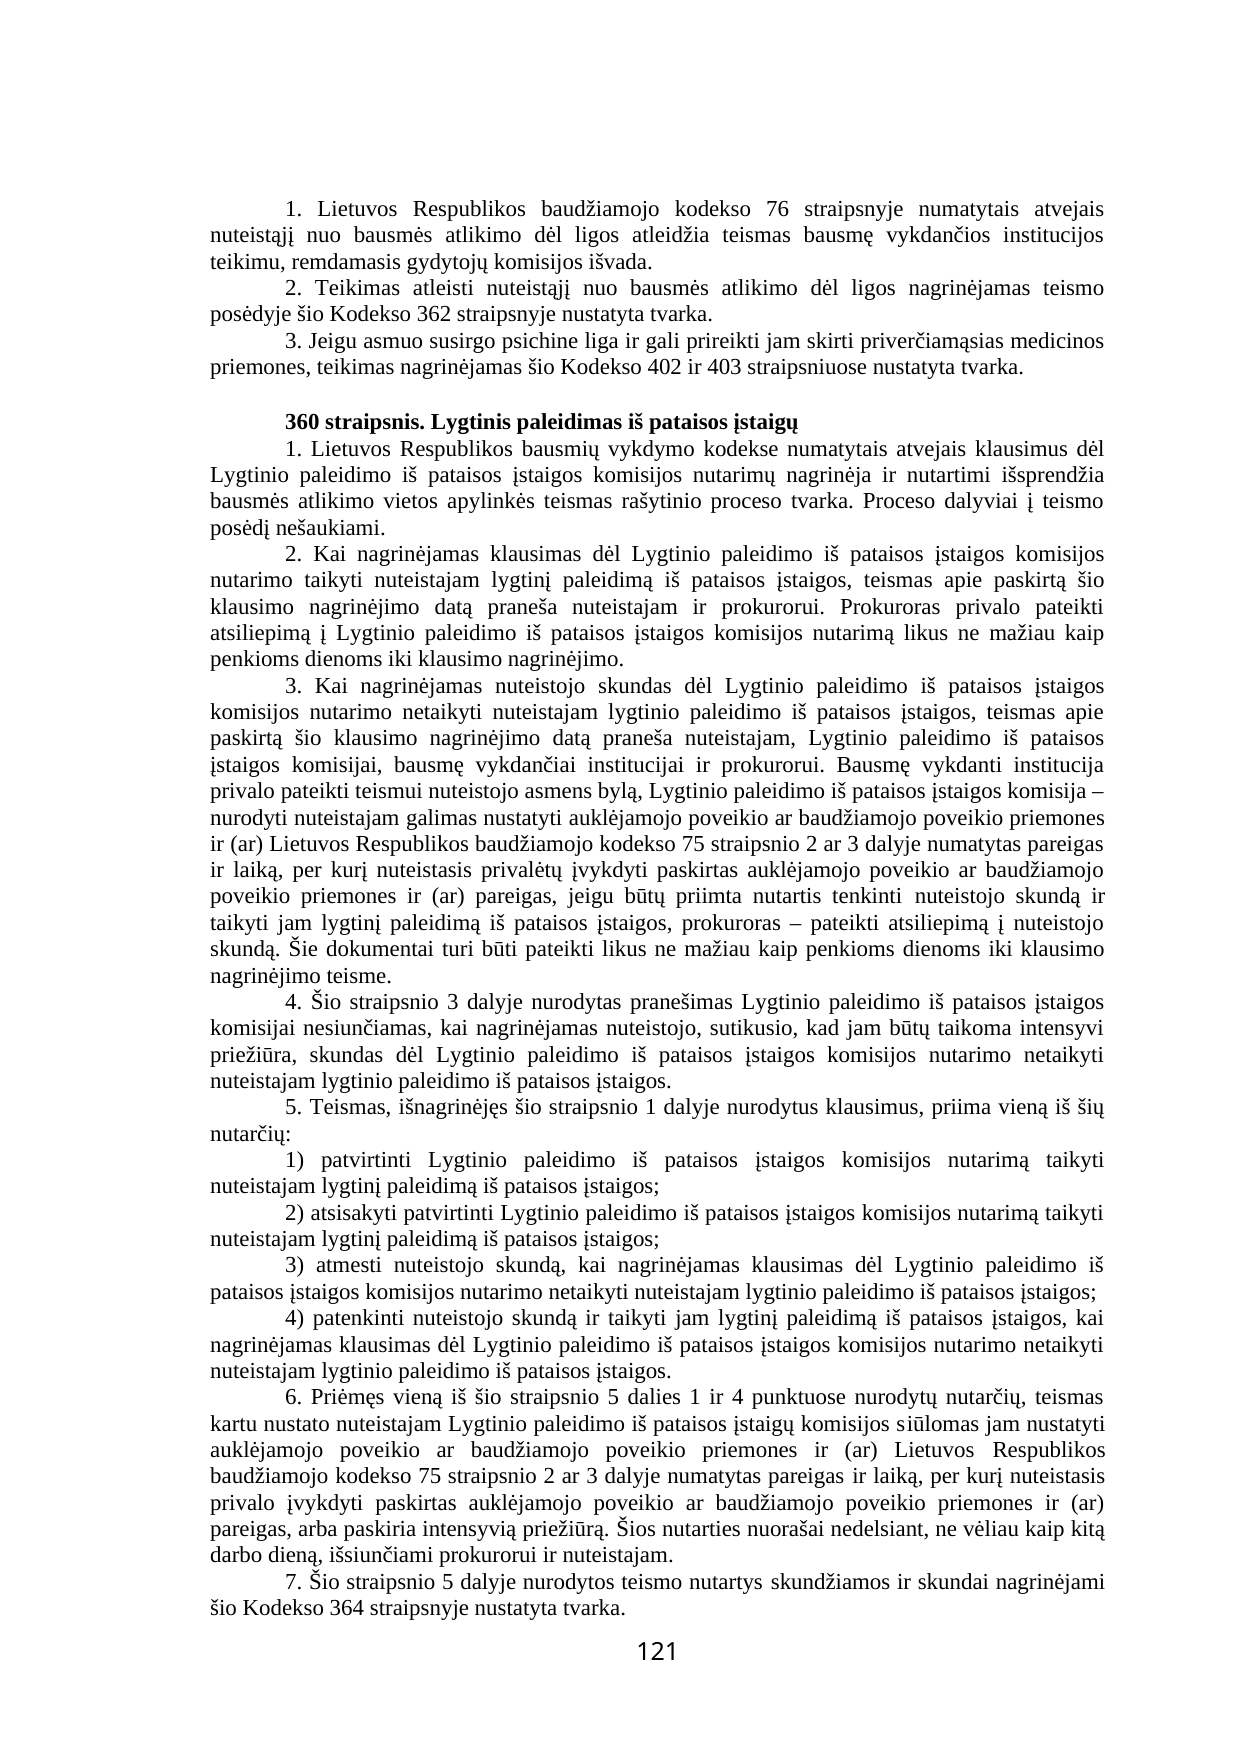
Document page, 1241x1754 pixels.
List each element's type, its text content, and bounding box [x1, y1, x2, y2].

text 4) patenkinti nuteistojo skundą ir taikyti jam lygtinį paleidimą iš pataisos įstaigos, kai nagrinėjamas klausimas dėl Lygtinio paleidimo iš pataisos įstaigos komisijos nutarimo netaikyti nuteistajam lygtinio paleidimo iš pataisos įstaigos. [210, 1304, 1106, 1383]
text 3) atmesti nuteistojo skundą, kai nagrinėjamas klausimas dėl Lygtinio paleidimo iš pataisos įstaigos komisijos nutarimo netaikyti nuteistajam lygtinio paleidimo iš pataisos įstaigos; [210, 1252, 1106, 1304]
text 6. Priėmęs vieną iš šio straipsnio 5 dalies 1 ir 4 punktuose nurodytų nutarčių, teismas kartu nustato nuteistajam Lygtinio paleidimo iš pataisos įstaigų komisijos siūlomas jam nustatyti auklėjamojo poveikio ar baudžiamojo poveikio priemones ir (ar) Lietuvos Respublikos baudžiamojo kodekso 75 straipsnio 2 ar 3 dalyje numatytas pareigas ir laiką, per kurį nuteistasis privalo įvykdyti paskirtas auklėjamojo poveikio ar baudžiamojo poveikio priemones ir (ar) pareigas, arba paskiria intensyvią priežiūrą. Šios nutarties nuorašai nedelsiant, ne vėliau kaip kitą darbo dieną, išsiunčiami prokurorui ir nuteistajam. [210, 1383, 1106, 1568]
text 5. Teismas, išnagrinėjęs šio straipsnio 1 dalyje nurodytus klausimus, priima vieną iš šių nutarčių: [210, 1093, 1106, 1146]
text 3. Jeigu asmuo susirgo psichine liga ir gali prireikti jam skirti priverčiamąsias medicinos priemones, teikimas nagrinėjamas šio Kodekso 402 ir 403 straipsniuose nustatyta tvarka. [210, 327, 1106, 379]
text 1) patvirtinti Lygtinio paleidimo iš pataisos įstaigos komisijos nutarimą taikyti nuteistajam lygtinį paleidimą iš pataisos įstaigos; [210, 1146, 1106, 1199]
text 4. Šio straipsnio 3 dalyje nurodytas pranešimas Lygtinio paleidimo iš pataisos įstaigos komisijai nesiunčiamas, kai nagrinėjamas nuteistojo, sutikusio, kad jam būtų taikoma intensyvi priežiūra, skundas dėl Lygtinio paleidimo iš pataisos įstaigos komisijos nutarimo netaikyti nuteistajam lygtinio paleidimo iš pataisos įstaigos. [210, 988, 1106, 1093]
text 360 straipsnis. Lygtinis paleidimas iš pataisos įstaigų [210, 408, 1106, 434]
text 3. Kai nagrinėjamas nuteistojo skundas dėl Lygtinio paleidimo iš pataisos įstaigos komisijos nutarimo netaikyti nuteistajam lygtinio paleidimo iš pataisos įstaigos, teismas apie paskirtą šio klausimo nagrinėjimo datą praneša nuteistajam, Lygtinio paleidimo iš pataisos įstaigos komisijai, bausmę vykdančiai institucijai ir prokurorui. Bausmę vykdanti institucija privalo pateikti teismui nuteistojo asmens bylą, Lygtinio paleidimo iš pataisos įstaigos komisija – nurodyti nuteistajam galimas nustatyti auklėjamojo poveikio ar baudžiamojo poveikio priemones ir (ar) Lietuvos Respublikos baudžiamojo kodekso 75 straipsnio 2 ar 3 dalyje numatytas pareigas ir laiką, per kurį nuteistasis privalėtų įvykdyti paskirtas auklėjamojo poveikio ar baudžiamojo poveikio priemones ir (ar) pareigas, jeigu būtų priimta nutartis tenkinti nuteistojo skundą ir taikyti jam lygtinį paleidimą iš pataisos įstaigos, prokuroras – pateikti atsiliepimą į nuteistojo skundą. Šie dokumentai turi būti pateikti likus ne mažiau kaip penkioms dienoms iki klausimo nagrinėjimo teisme. [210, 672, 1106, 988]
text 2. Kai nagrinėjamas klausimas dėl Lygtinio paleidimo iš pataisos įstaigos komisijos nutarimo taikyti nuteistajam lygtinį paleidimą iš pataisos įstaigos, teismas apie paskirtą šio klausimo nagrinėjimo datą praneša nuteistajam ir prokurorui. Prokuroras privalo pateikti atsiliepimą į Lygtinio paleidimo iš pataisos įstaigos komisijos nutarimą likus ne mažiau kaip penkioms dienoms iki klausimo nagrinėjimo. [210, 540, 1106, 672]
text 7. Šio straipsnio 5 dalyje nurodytos teismo nutartys skundžiamos ir skundai nagrinėjami šio Kodekso 364 straipsnyje nustatyta tvarka. [210, 1568, 1106, 1621]
text 2. Teikimas atleisti nuteistąjį nuo bausmės atlikimo dėl ligos nagrinėjamas teismo posėdyje šio Kodekso 362 straipsnyje nustatyta tvarka. [210, 274, 1106, 327]
text 1. Lietuvos Respublikos bausmių vykdymo kodekse numatytais atvejais klausimus dėl Lygtinio paleidimo iš pataisos įstaigos komisijos nutarimų nagrinėja ir nutartimi išsprendžia bausmės atlikimo vietos apylinkės teismas rašytinio proceso tvarka. Proceso dalyviai į teismo posėdį nešaukiami. [210, 434, 1106, 540]
text 1. Lietuvos Respublikos baudžiamojo kodekso 76 straipsnyje numatytais atvejais nuteistąjį nuo bausmės atlikimo dėl ligos atleidžia teismas bausmę vykdančios institucijos teikimu, remdamasis gydytojų komisijos išvada. [210, 195, 1106, 274]
text 2) atsisakyti patvirtinti Lygtinio paleidimo iš pataisos įstaigos komisijos nutarimą taikyti nuteistajam lygtinį paleidimą iš pataisos įstaigos; [210, 1199, 1106, 1252]
